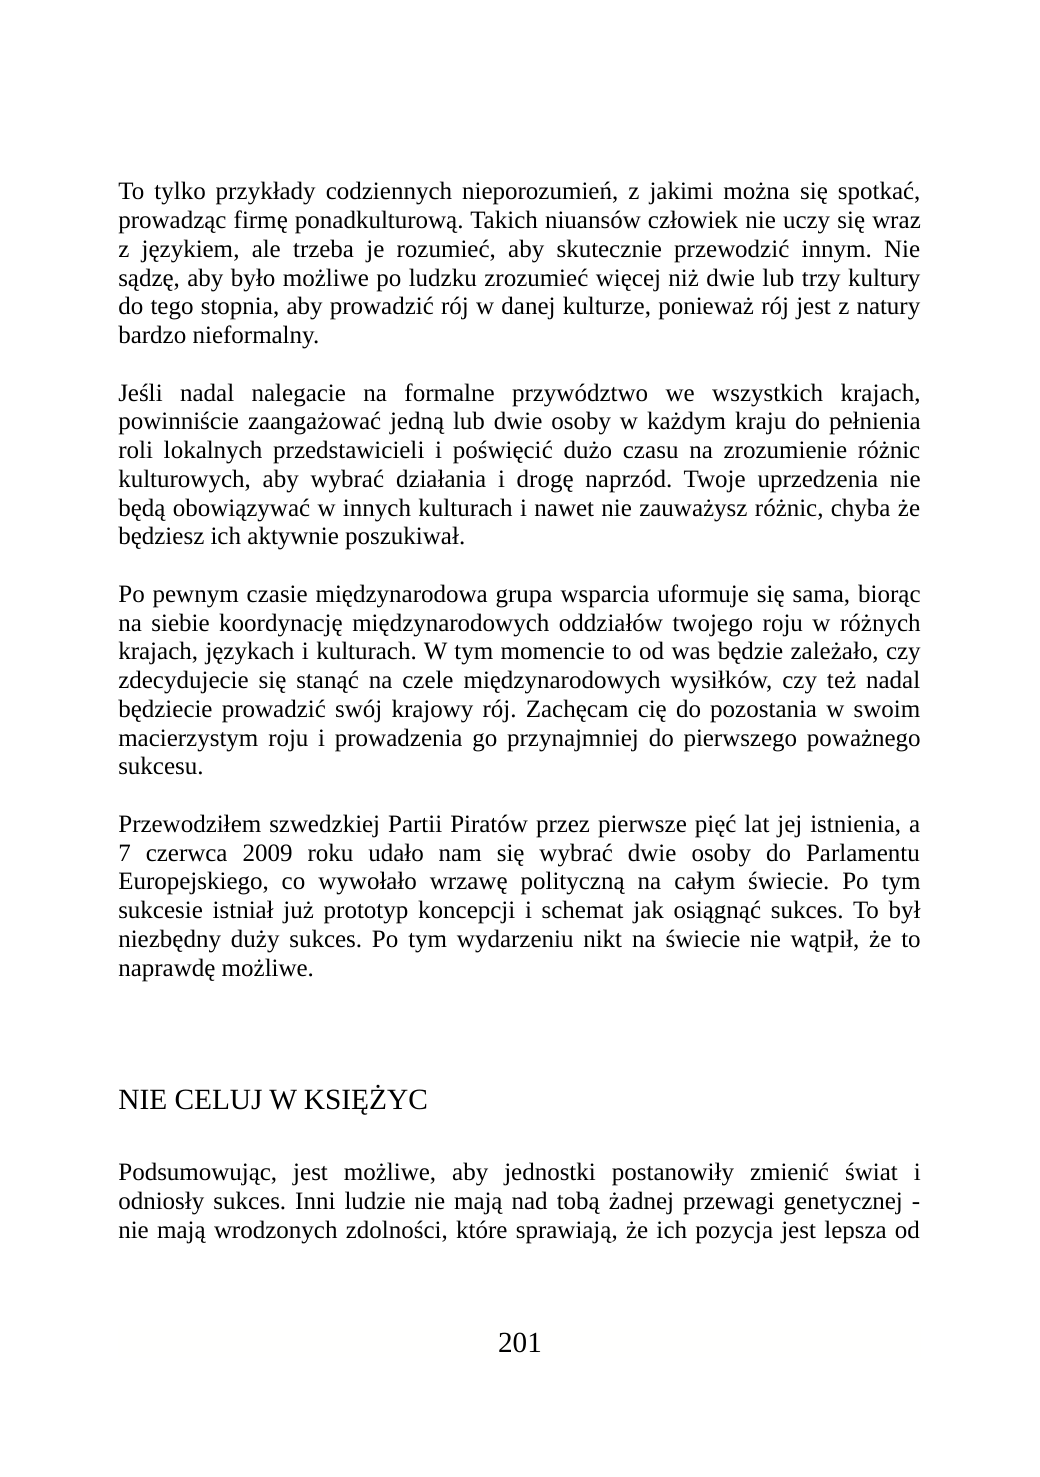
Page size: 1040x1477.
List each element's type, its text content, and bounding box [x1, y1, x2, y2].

text Po pewnym czasie międzynarodowa grupa wsparcia uformuje się sama, biorąc na siebie koordynację międzynarodowych oddziałów twojego roju w różnych krajach, językach i kulturach. W tym momencie to od was będzie zależało, czy zdecydujecie się stanąć na czele międzynarodowych wysiłków, czy też nadal będziecie prowadzić swój krajowy rój. Zachęcam cię do pozostania w swoim macierzystym roju i prowadzenia go przynajmniej do pierwszego poważnego sukcesu. [118, 579, 921, 780]
text Przewodziłem szwedzkiej Partii Piratów przez pierwsze pięć lat jej istnienia, a 7 czerwca 2009 roku udało nam się wybrać dwie osoby do Parlamentu Europejskiego, co wywołało wrzawę polityczną na całym świecie. Po tym sukcesie istniał już prototyp koncepcji i schemat jak osiągnąć sukces. To był niezbędny duży sukces. Po tym wydarzeniu nikt na świecie nie wątpił, że to naprawdę możliwe. [118, 809, 921, 981]
text Podsumowując, jest możliwe, aby jednostki postanowiły zmienić świat i odniosły sukces. Inni ludzie nie mają nad tobą żadnej przewagi genetycznej - nie mają wrodzonych zdolności, które sprawiają, że ich pozycja jest lepsza od [118, 1157, 921, 1243]
text Jeśli nadal nalegacie na formalne przywództwo we wszystkich krajach, powinniście zaangażować jedną lub dwie osoby w każdym kraju do pełnienia roli lokalnych przedstawicieli i poświęcić dużo czasu na zrozumienie różnic kulturowych, aby wybrać działania i drogę naprzód. Twoje uprzedzenia nie będą obowiązywać w innych kulturach i nawet nie zauważysz różnic, chyba że będziesz ich aktywnie poszukiwał. [118, 378, 921, 550]
subtitle NIE CELUJ W KSIĘŻYC [118, 1082, 921, 1116]
text To tylko przykłady codziennych nieporozumień, z jakimi można się spotkać, prowadząc firmę ponadkulturową. Takich niuansów człowiek nie uczy się wraz z językiem, ale trzeba je rozumieć, aby skutecznie przewodzić innym. Nie sądzę, aby było możliwe po ludzku zrozumieć więcej niż dwie lub trzy kultury do tego stopnia, aby prowadzić rój w danej kulturze, ponieważ rój jest z natury bardzo nieformalny. [118, 176, 921, 349]
